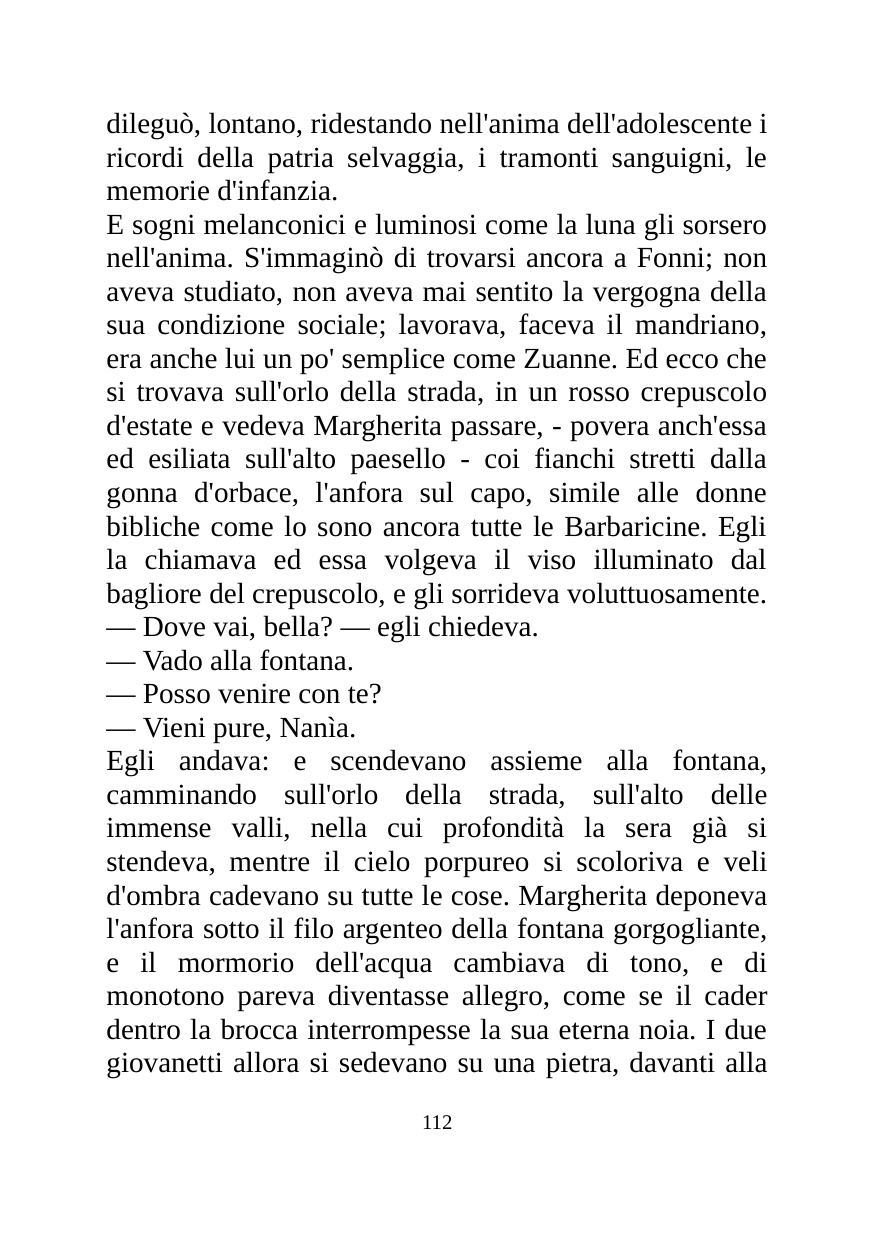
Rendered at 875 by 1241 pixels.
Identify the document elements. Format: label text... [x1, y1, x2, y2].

text — Posso venire con te? [106, 676, 768, 710]
text Egli andava: e scendevano assieme alla fontana, camminando sull'orlo della strada, sull'alto delle immense valli, nella cui profondità la sera già si stendeva, mentre il cielo porpureo si scoloriva e veli d'ombra cadevano su tutte le cose. Margherita deponeva l'anfora sotto il filo argenteo della fontana gorgogliante, e il mormorio dell'acqua cambiava di tono, e di monotono pareva diventasse allegro, come se il cader dentro la brocca interrompesse la sua eterna noia. I due giovanetti allora si sedevano su una pietra, davanti alla [106, 743, 768, 1079]
text — Dove vai, bella? — egli chiedeva. [106, 609, 768, 643]
text E sogni melanconici e luminosi come la luna gli sorsero nell'anima. S'immaginò di trovarsi ancora a Fonni; non aveva studiato, non aveva mai sentito la vergogna della sua condizione sociale; lavorava, faceva il mandriano, era anche lui un po' semplice come Zuanne. Ed ecco che si trovava sull'orlo della strada, in un rosso crepuscolo d'estate e vedeva Margherita passare, - povera anch'essa ed esiliata sull'alto paesello - coi fianchi stretti dalla gonna d'orbace, l'anfora sul capo, simile alle donne bibliche come lo sono ancora tutte le Barbaricine. Egli la chiamava ed essa volgeva il viso illuminato dal bagliore del crepuscolo, e gli sorrideva voluttuosamente. [106, 207, 768, 609]
text — Vieni pure, Nanìa. [106, 710, 768, 743]
text dileguò, lontano, ridestando nell'anima dell'adolescente i ricordi della patria selvaggia, i tramonti sanguigni, le memorie d'infanzia. [106, 106, 768, 207]
text — Vado alla fontana. [106, 643, 768, 676]
